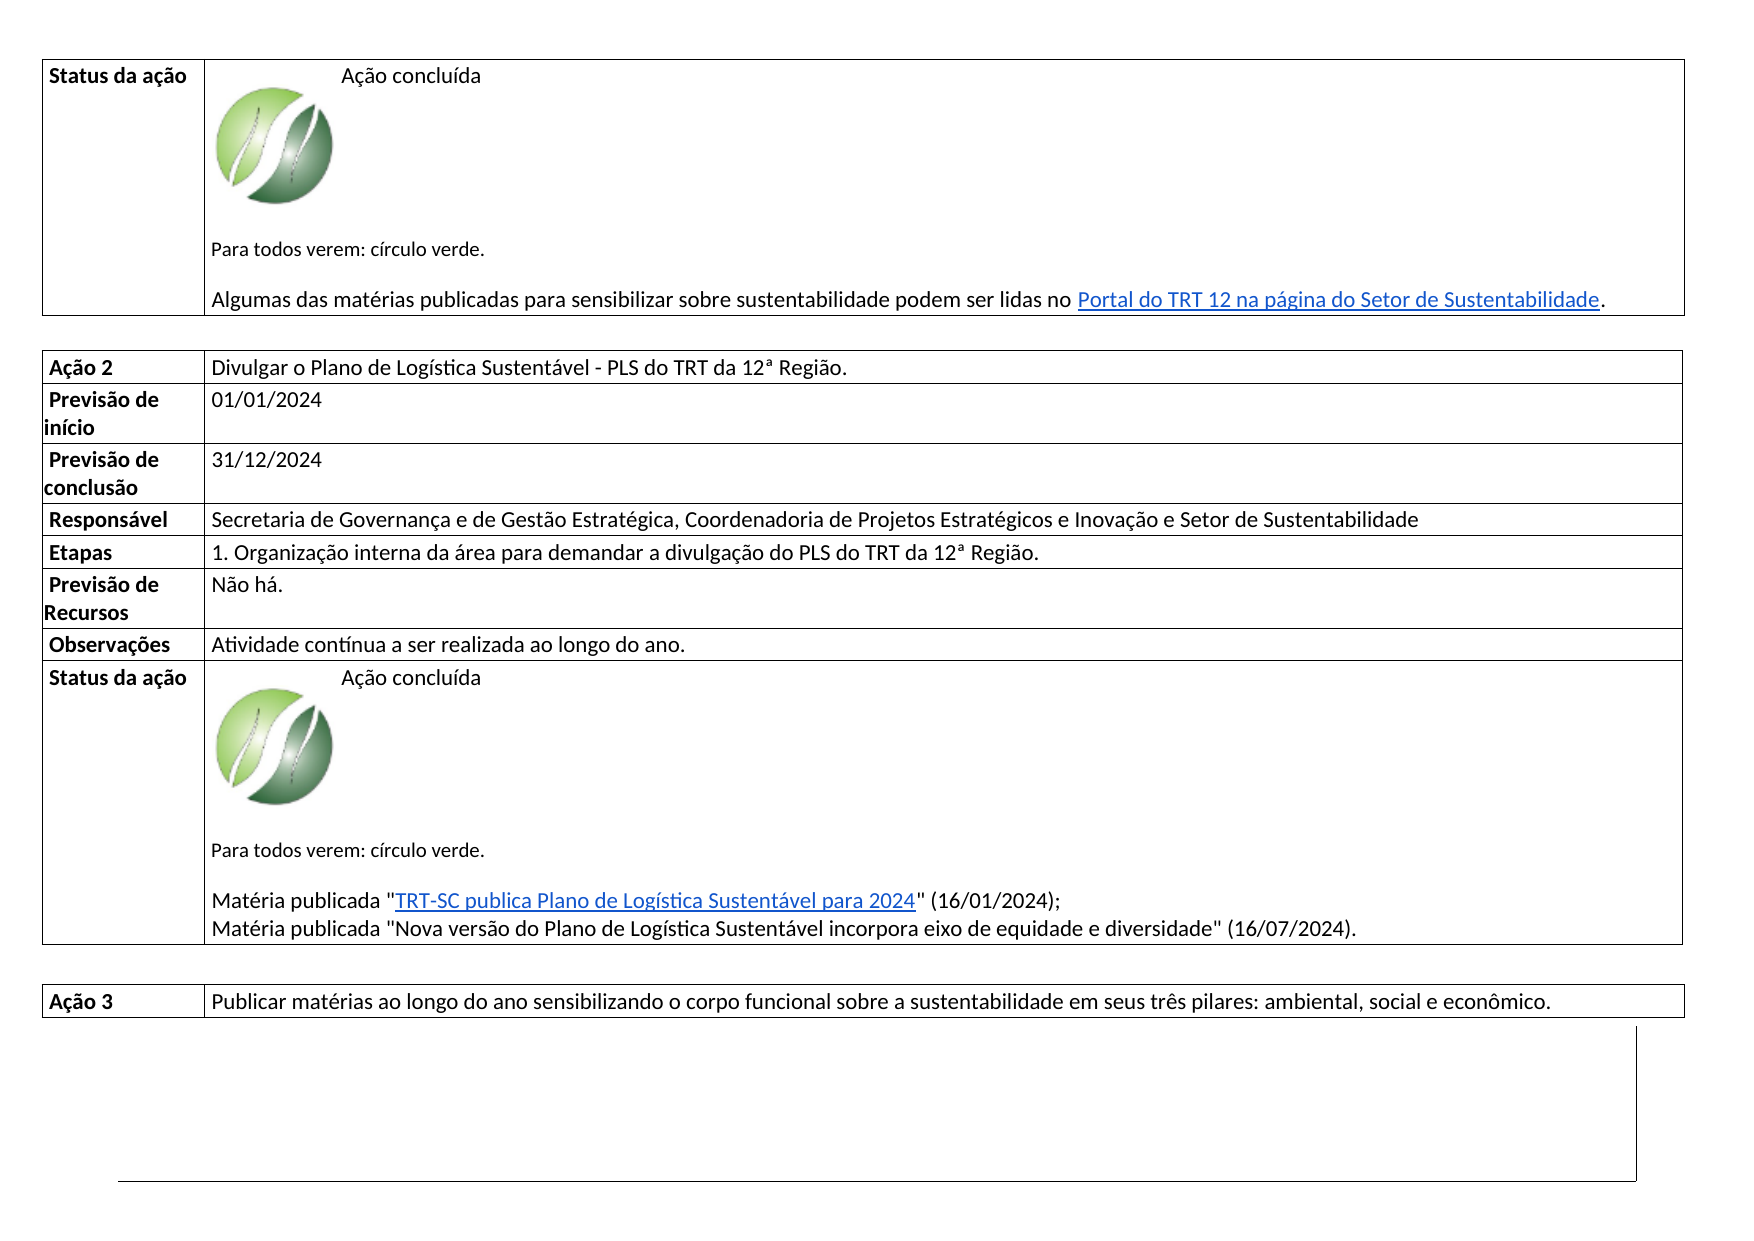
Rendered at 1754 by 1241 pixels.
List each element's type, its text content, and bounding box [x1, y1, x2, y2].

table_cell Previsão de Recursos [43, 569, 204, 628]
table_cell Previsão de conclusão [43, 444, 204, 503]
table_cell Previsão de início [43, 384, 204, 443]
table_header Divulgar o Plano de Logística Sustentável - PLS do TRT da 12ª Região. [205, 351, 1682, 382]
table_header Ação 2 [43, 351, 204, 382]
table_cell Não há. [205, 569, 1682, 628]
table_cell Etapas [43, 536, 204, 567]
table_cell Ação concluída Para todos verem: círculo verde. Algumas das matérias publicadas para sensibilizar sobre sustentabilidade podem ser lidas no Portal do TRT 12 na página do Setor de Sustentabilidade. [205, 60, 1684, 314]
table_cell Observações [43, 629, 204, 660]
table_cell Secretaria de Governança e de Gestão Estratégica, Coordenadoria de Projetos Estratégicos e Inovação e Setor de Sustentabilidade [205, 504, 1682, 535]
table_cell Atividade contínua a ser realizada ao longo do ano. [205, 629, 1682, 660]
table_header Publicar matérias ao longo do ano sensibilizando o corpo funcional sobre a sustentabilidade em seus três pilares: ambiental, social e econômico. [205, 985, 1684, 1017]
table_cell Status da ação [43, 661, 204, 943]
table_cell Status da ação [43, 60, 204, 314]
table_cell 01/01/2024 [205, 384, 1682, 443]
table_cell 1. Organização interna da área para demandar a divulgação do PLS do TRT da 12ª Região. [205, 536, 1682, 567]
table_cell 31/12/2024 [205, 444, 1682, 503]
table_cell Responsável [43, 504, 204, 535]
table_cell Ação concluída Para todos verem: círculo verde. Matéria publicada "TRT-SC publica Plano de Logística Sustentável para 2024" (16/01/2024); Matéria publicada "Nova versão do Plano de Logística Sustentável incorpora eixo de equidade e diversidade" (16/07/2024). [205, 661, 1682, 943]
table_header Ação 3 [43, 985, 204, 1017]
